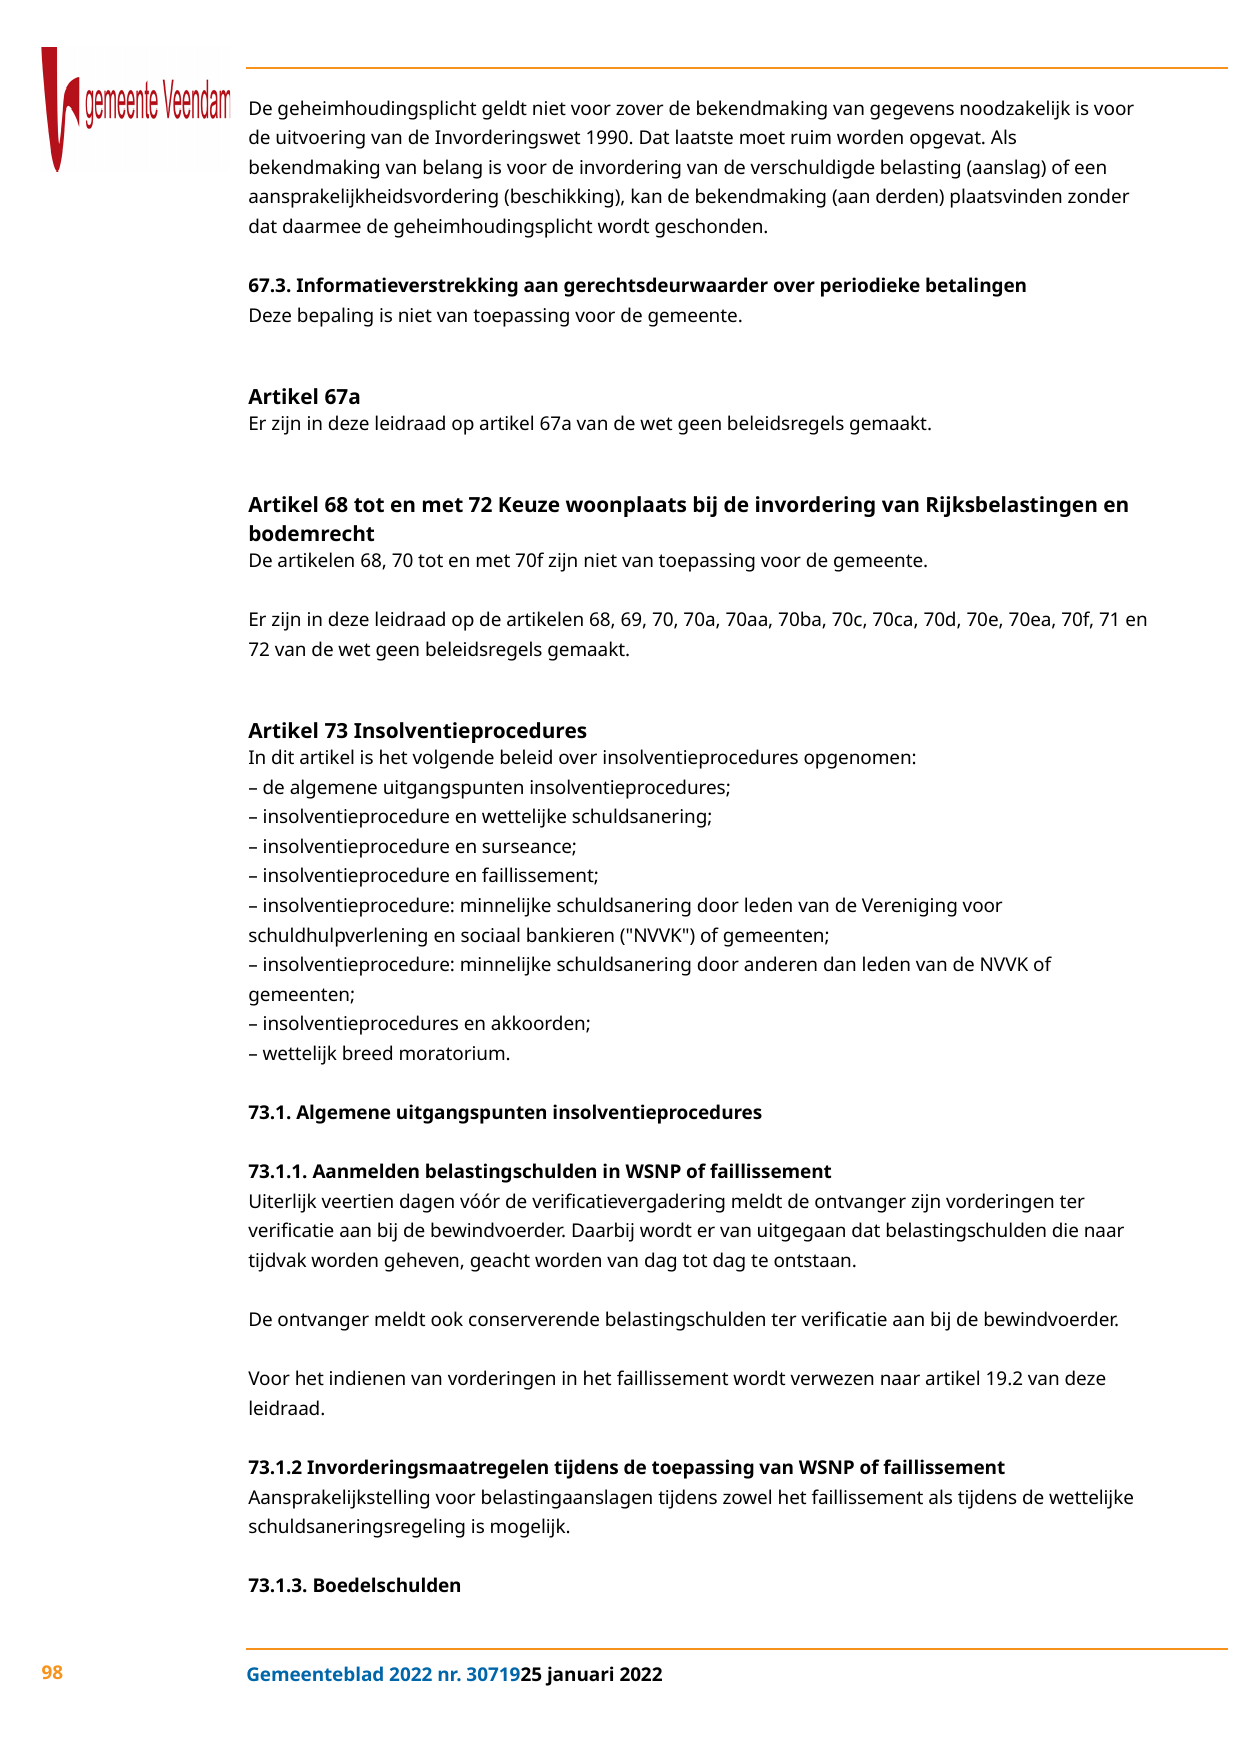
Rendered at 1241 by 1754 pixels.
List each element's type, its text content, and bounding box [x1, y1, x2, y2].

picture [41, 47, 231, 172]
text 73.1.2 Invorderingsmaatregelen tijdens de toepassing van WSNP of faillissement [248, 1454, 1152, 1480]
text – insolventieprocedures en akkoorden; [248, 1011, 1152, 1036]
text – insolventieprocedure: minnelijke schuldsanering door anderen dan leden van de NVVK of gemeenten; [248, 951, 1152, 1007]
text De artikelen 68, 70 tot en met 70f zijn niet van toepassing voor de gemeente. [248, 547, 1152, 573]
text De ontvanger meldt ook conserverende belastingschulden ter verificatie aan bij de bewindvoerder. [248, 1306, 1152, 1332]
text Aansprakelijkstelling voor belastingaanslagen tijdens zowel het faillissement als tijdens de wettelijke schuldsaneringsregeling is mogelijk. [248, 1484, 1152, 1539]
text – insolventieprocedure en wettelijke schuldsanering; [248, 803, 1152, 829]
text – wettelijk breed moratorium. [248, 1040, 1152, 1066]
text – de algemene uitgangspunten insolventieprocedures; [248, 774, 1152, 800]
text Deze bepaling is niet van toepassing voor de gemeente. [248, 302, 1152, 328]
text – insolventieprocedure: minnelijke schuldsanering door leden van de Vereniging voor schuldhulpverlening en sociaal bankieren ("NVVK") of gemeenten; [248, 892, 1152, 948]
text Voor het indienen van vorderingen in het faillissement wordt verwezen naar artikel 19.2 van deze leidraad. [248, 1366, 1152, 1421]
text Er zijn in deze leidraad op artikel 67a van de wet geen beleidsregels gemaakt. [248, 410, 1152, 436]
text – insolventieprocedure en faillissement; [248, 863, 1152, 888]
text Artikel 73 Insolventieprocedures [248, 716, 1152, 744]
text Artikel 67a [248, 382, 1152, 410]
text Er zijn in deze leidraad op de artikelen 68, 69, 70, 70a, 70aa, 70ba, 70c, 70ca, 70d, 70e, 70ea, 70f, 71 en 72 van de wet geen beleidsregels gemaakt. [248, 606, 1152, 662]
text 73.1. Algemene uitgangspunten insolventieprocedures [248, 1099, 1152, 1125]
text In dit artikel is het volgende beleid over insolventieprocedures opgenomen: [248, 744, 1152, 770]
text Artikel 68 tot en met 72 Keuze woonplaats bij de invordering van Rijksbelastingen en bodemrecht [248, 490, 1152, 547]
text 67.3. Informatieverstrekking aan gerechtsdeurwaarder over periodieke betalingen [248, 272, 1152, 298]
text Uiterlijk veertien dagen vóór de verificatievergadering meldt de ontvanger zijn vorderingen ter verificatie aan bij de bewindvoerder. Daarbij wordt er van uitgegaan dat belastingschulden die naar tijdvak worden geheven, geacht worden van dag tot dag te ontstaan. [248, 1188, 1152, 1273]
text De geheimhoudingsplicht geldt niet voor zover de bekendmaking van gegevens noodzakelijk is voor de uitvoering van de Invorderingswet 1990. Dat laatste moet ruim worden opgevat. Als bekendmaking van belang is voor de invordering van de verschuldigde belasting (aanslag) of een aansprakelijkheidsvordering (beschikking), kan de bekendmaking (aan derden) plaatsvinden zonder dat daarmee de geheimhoudingsplicht wordt geschonden. [248, 95, 1152, 239]
text – insolventieprocedure en surseance; [248, 833, 1152, 859]
text 73.1.3. Boedelschulden [248, 1573, 1152, 1598]
text 73.1.1. Aanmelden belastingschulden in WSNP of faillissement [248, 1158, 1152, 1184]
